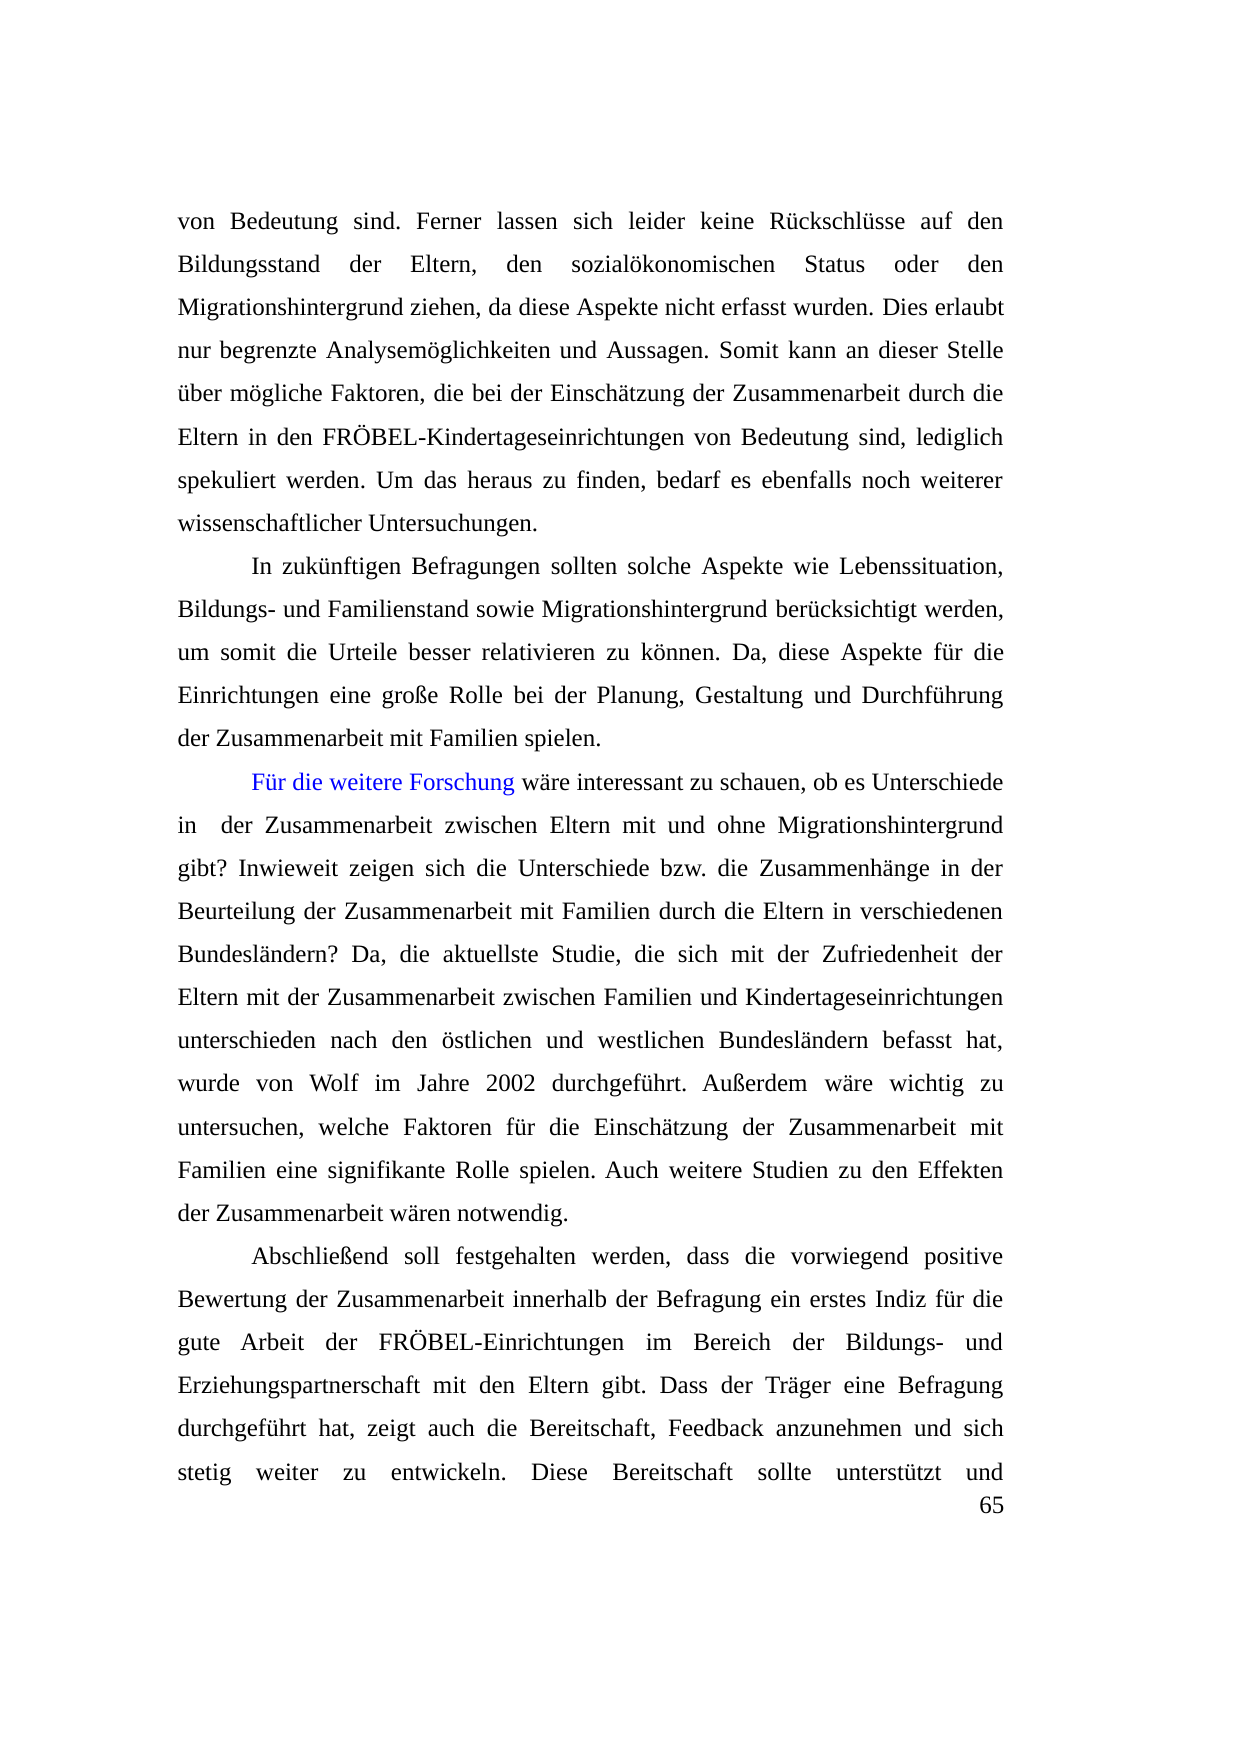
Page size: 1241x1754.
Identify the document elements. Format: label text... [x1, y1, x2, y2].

text Für die weitere Forschung wäre interessant zu schauen, ob es Unterschiede in der Zusammenarbeit zwischen Eltern mit und ohne Migrationshintergrund gibt? Inwieweit zeigen sich die Unterschiede bzw. die Zusammenhänge in der Beurteilung der Zusammenarbeit mit Familien durch die Eltern in verschiedenen Bundesländern? Da, die aktuellste Studie, die sich mit der Zufriedenheit der Eltern mit der Zusammenarbeit zwischen Familien und Kindertageseinrichtungen unterschieden nach den östlichen und westlichen Bundesländern befasst hat, wurde von Wolf im Jahre 2002 durchgeführt. Außerdem wäre wichtig zu untersuchen, welche Faktoren für die Einschätzung der Zusammenarbeit mit Familien eine signifikante Rolle spielen. Auch weitere Studien zu den Effekten der Zusammenarbeit wären notwendig. [177, 767, 1004, 1227]
text In zukünftigen Befragungen sollten solche Aspekte wie Lebenssituation, Bildungs- und Familienstand sowie Migrationshintergrund berücksichtigt werden, um somit die Urteile besser relativieren zu können. Da, diese Aspekte für die Einrichtungen eine große Rolle bei der Planung, Gestaltung und Durchführung der Zusammenarbeit mit Familien spielen. [177, 551, 1004, 752]
text von Bedeutung sind. Ferner lassen sich leider keine Rückschlüsse auf den Bildungsstand der Eltern, den sozialökonomischen Status oder den Migrationshintergrund ziehen, da diese Aspekte nicht erfasst wurden. Dies erlaubt nur begrenzte Analysemöglichkeiten und Aussagen. Somit kann an dieser Stelle über mögliche Faktoren, die bei der Einschätzung der Zusammenarbeit durch die Eltern in den FRÖBEL-Kindertageseinrichtungen von Bedeutung sind, lediglich spekuliert werden. Um das heraus zu finden, bedarf es ebenfalls noch weiterer wissenschaftlicher Untersuchungen. [177, 206, 1004, 537]
text Abschließend soll festgehalten werden, dass die vorwiegend positive Bewertung der Zusammenarbeit innerhalb der Befragung ein erstes Indiz für die gute Arbeit der FRÖBEL-Einrichtungen im Bereich der Bildungs- und Erziehungspartnerschaft mit den Eltern gibt. Dass der Träger eine Befragung durchgeführt hat, zeigt auch die Bereitschaft, Feedback anzunehmen und sich stetig weiter zu entwickeln. Diese Bereitschaft sollte unterstützt und [177, 1241, 1004, 1485]
